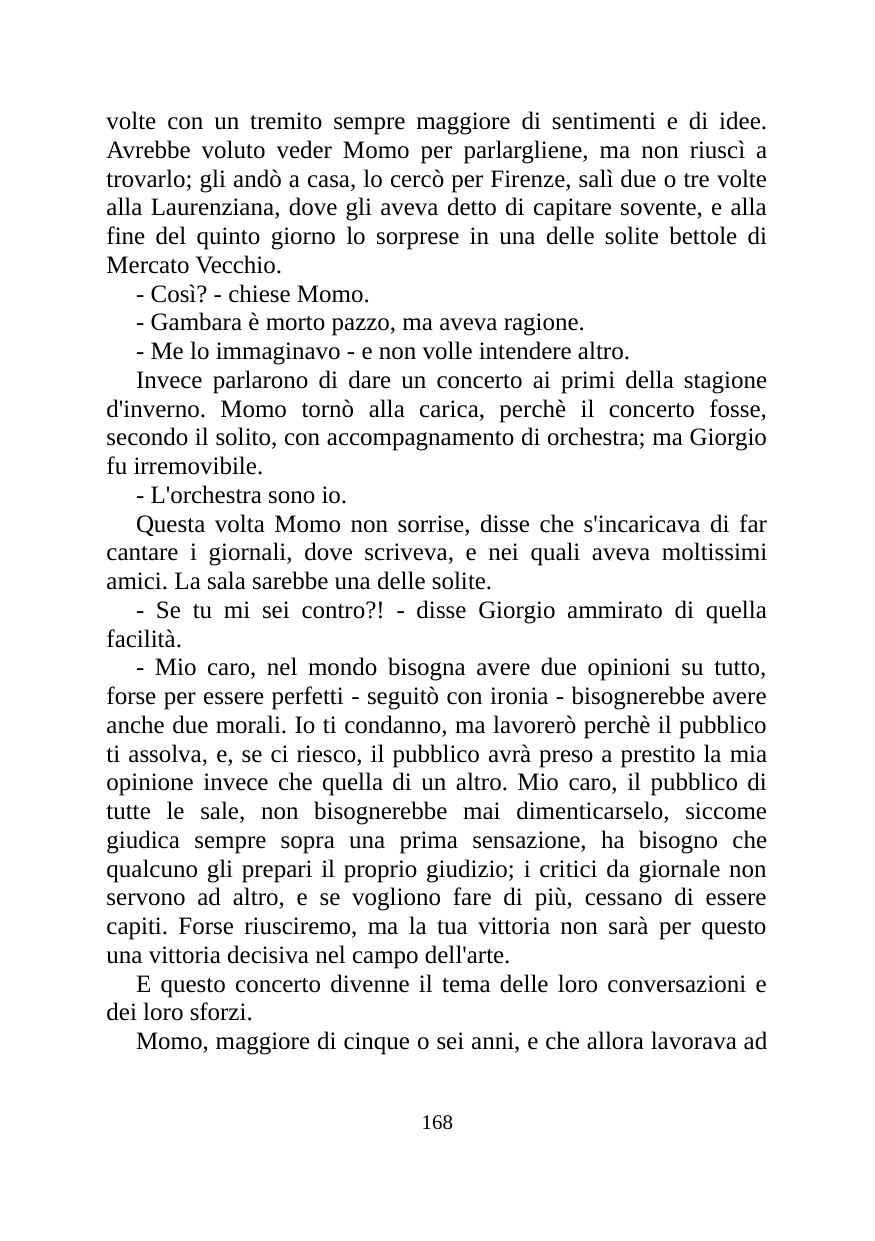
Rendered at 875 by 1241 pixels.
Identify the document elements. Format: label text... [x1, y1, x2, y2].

text - Così? - chiese Momo. [106, 279, 768, 307]
text Invece parlarono di dare un concerto ai primi della stagione d'inverno. Momo tornò alla carica, perchè il concerto fosse, secondo il solito, con accompagnamento di orchestra; ma Giorgio fu irremovibile. [106, 365, 768, 480]
text - Me lo immaginavo - e non volle intendere altro. [106, 336, 768, 365]
text - L'orchestra sono io. [106, 480, 768, 509]
text E questo concerto divenne il tema delle loro conversazioni e dei loro sforzi. [106, 969, 768, 1026]
text Questa volta Momo non sorrise, disse che s'incaricava di far cantare i giornali, dove scriveva, e nei quali aveva moltissimi amici. La sala sarebbe una delle solite. [106, 509, 768, 595]
text - Gambara è morto pazzo, ma aveva ragione. [106, 307, 768, 336]
text - Se tu mi sei contro?! - disse Giorgio ammirato di quella facilità. [106, 595, 768, 652]
text Momo, maggiore di cinque o sei anni, e che allora lavorava ad [106, 1026, 768, 1055]
text volte con un tremito sempre maggiore di sentimenti e di idee. Avrebbe voluto veder Momo per parlargliene, ma non riuscì a trovarlo; gli andò a casa, lo cercò per Firenze, salì due o tre volte alla Laurenziana, dove gli aveva detto di capitare sovente, e alla fine del quinto giorno lo sorprese in una delle solite bettole di Mercato Vecchio. [106, 106, 768, 279]
text - Mio caro, nel mondo bisogna avere due opinioni su tutto, forse per essere perfetti - seguitò con ironia - bisognerebbe avere anche due morali. Io ti condanno, ma lavorerò perchè il pubblico ti assolva, e, se ci riesco, il pubblico avrà preso a prestito la mia opinione invece che quella di un altro. Mio caro, il pubblico di tutte le sale, non bisognerebbe mai dimenticarselo, siccome giudica sempre sopra una prima sensazione, ha bisogno che qualcuno gli prepari il proprio giudizio; i critici da giornale non servono ad altro, e se vogliono fare di più, cessano di essere capiti. Forse riusciremo, ma la tua vittoria non sarà per questo una vittoria decisiva nel campo dell'arte. [106, 652, 768, 969]
